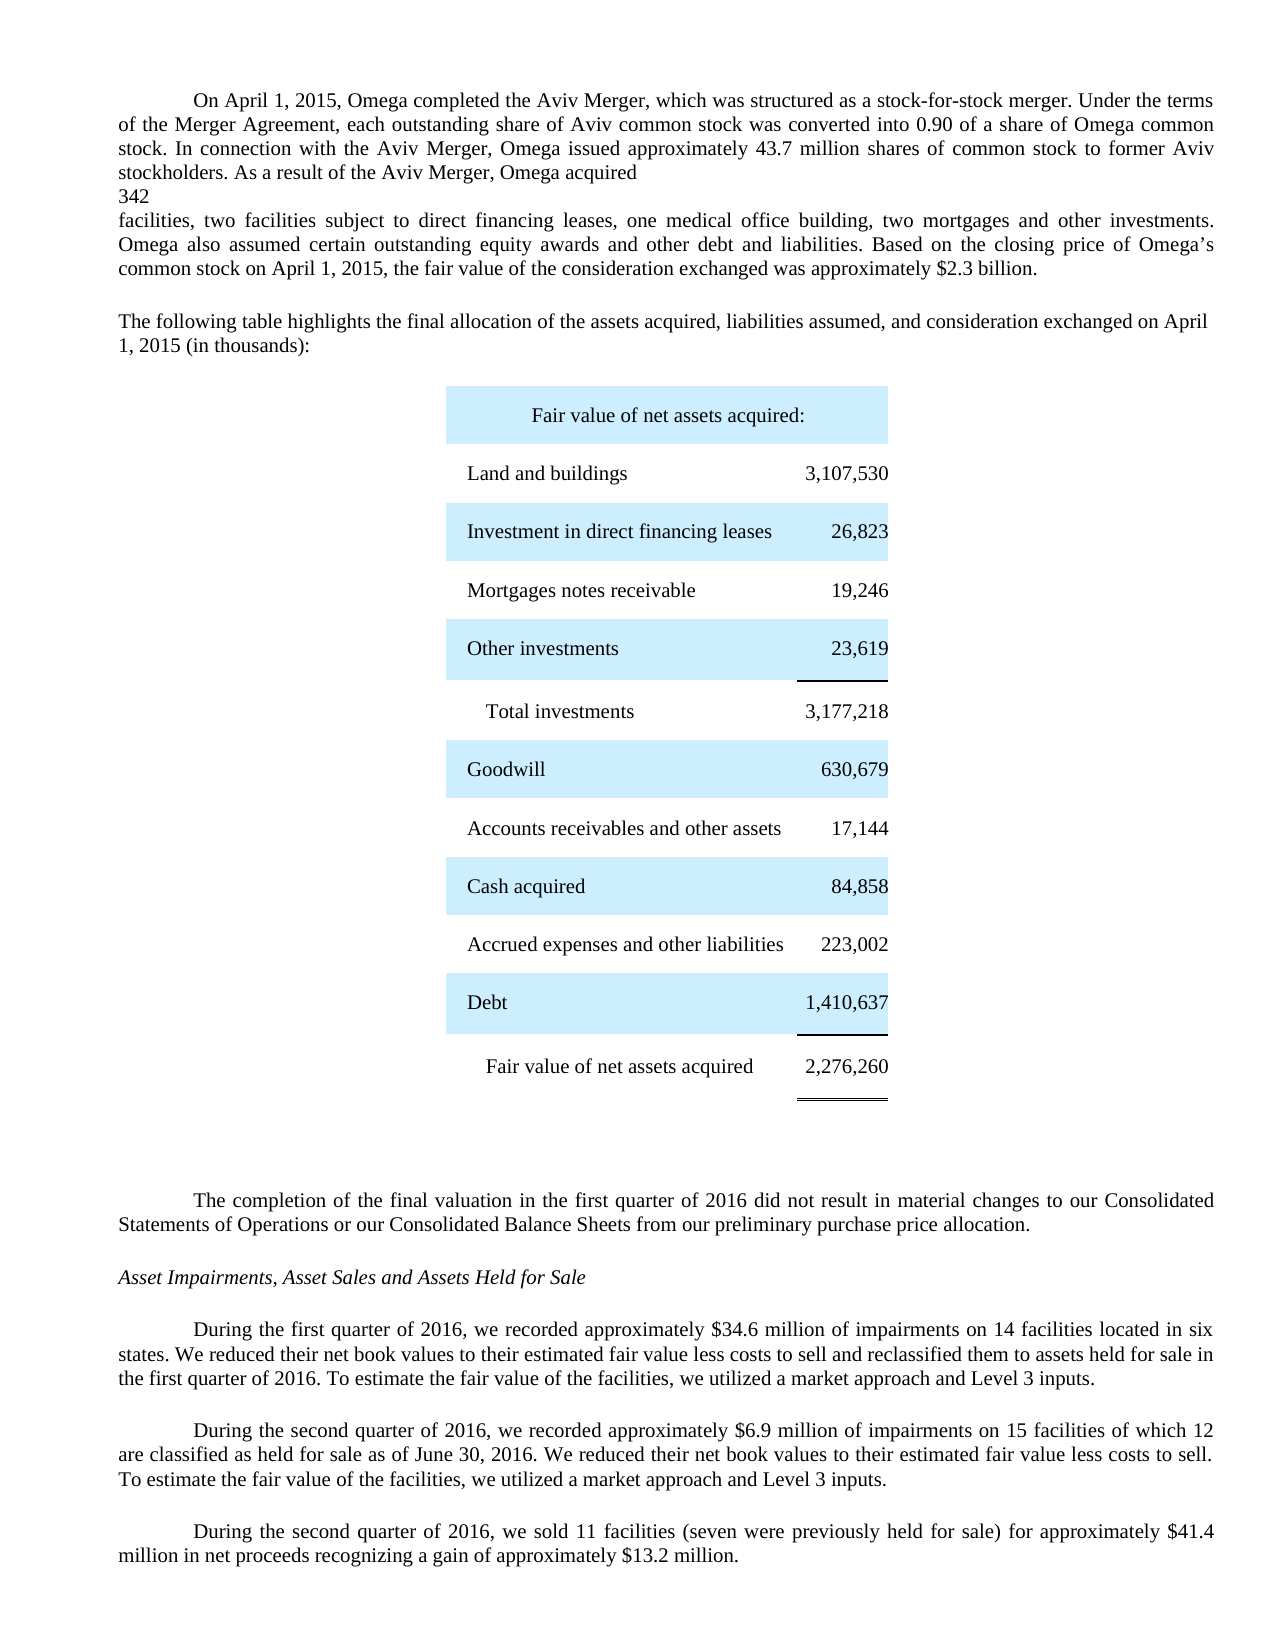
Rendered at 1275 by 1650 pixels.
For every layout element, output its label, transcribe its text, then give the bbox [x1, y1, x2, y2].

table_cell Accounts receivables and other assets [448, 799, 797, 857]
text During the first quarter of 2016, we recorded approximately $34.6 million of impairments on 14 facilities located in six states. We reduced their net book values to their estimated fair value less costs to sell and reclassified them to assets held for sale in the first quarter of 2016. To estimate the fair value of the facilities, we utilized a market approach and Level 3 inputs. [118, 1317, 1216, 1389]
table_cell 223,002 [797, 915, 888, 973]
table_cell 84,858 [797, 857, 888, 915]
table_cell 17,144 [797, 799, 888, 857]
text 342 [118, 184, 1216, 208]
text The following table highlights the final allocation of the assets acquired, liabilities assumed, and consideration exchanged on April 1, 2015 (in thousands): [118, 309, 1216, 357]
text During the second quarter of 2016, we sold 11 facilities (seven were previously held for sale) for approximately $41.4 million in net proceeds recognizing a gain of approximately $13.2 million. [118, 1519, 1216, 1567]
table_cell 3,107,530 [797, 444, 888, 502]
table_cell Mortgages notes receivable [448, 561, 797, 619]
table_header Fair value of net assets acquired: [448, 386, 888, 444]
table_cell 2,276,260 [797, 1036, 888, 1098]
table_cell Debt [448, 973, 797, 1034]
table_cell Total investments [448, 680, 797, 740]
table_cell Investment in direct financing leases [448, 503, 797, 561]
table_cell Land and buildings [448, 444, 797, 502]
table_cell Goodwill [448, 740, 797, 798]
table_cell 19,246 [797, 561, 888, 619]
table_cell Fair value of net assets acquired [448, 1034, 797, 1098]
text Asset Impairments, Asset Sales and Assets Held for Sale [118, 1264, 1216, 1289]
text On April 1, 2015, Omega completed the Aviv Merger, which was structured as a stock-for-stock merger. Under the terms of the Merger Agreement, each outstanding share of Aviv common stock was converted into 0.90 of a share of Omega common stock. In connection with the Aviv Merger, Omega issued approximately 43.7 million shares of common stock to former Aviv stockholders. As a result of the Aviv Merger, Omega acquired [118, 88, 1216, 184]
table_cell 26,823 [797, 503, 888, 561]
table_cell 1,410,637 [797, 973, 888, 1034]
table_cell Cash acquired [448, 857, 797, 915]
table_cell Accrued expenses and other liabilities [448, 915, 797, 973]
table_cell 3,177,218 [797, 682, 888, 740]
table_cell 23,619 [797, 619, 888, 680]
table_cell Other investments [448, 619, 797, 680]
text facilities, two facilities subject to direct financing leases, one medical office building, two mortgages and other investments. Omega also assumed certain outstanding equity awards and other debt and liabilities. Based on the closing price of Omega’s common stock on April 1, 2015, the fair value of the consideration exchanged was approximately $2.3 billion. [118, 208, 1216, 280]
text The completion of the final valuation in the first quarter of 2016 did not result in material changes to our Consolidated Statements of Operations or our Consolidated Balance Sheets from our preliminary purchase price allocation. [118, 1188, 1216, 1236]
text During the second quarter of 2016, we recorded approximately $6.9 million of impairments on 15 facilities of which 12 are classified as held for sale as of June 30, 2016. We reduced their net book values to their estimated fair value less costs to sell. To estimate the fair value of the facilities, we utilized a market approach and Level 3 inputs. [118, 1418, 1216, 1491]
table_cell 630,679 [797, 740, 888, 798]
